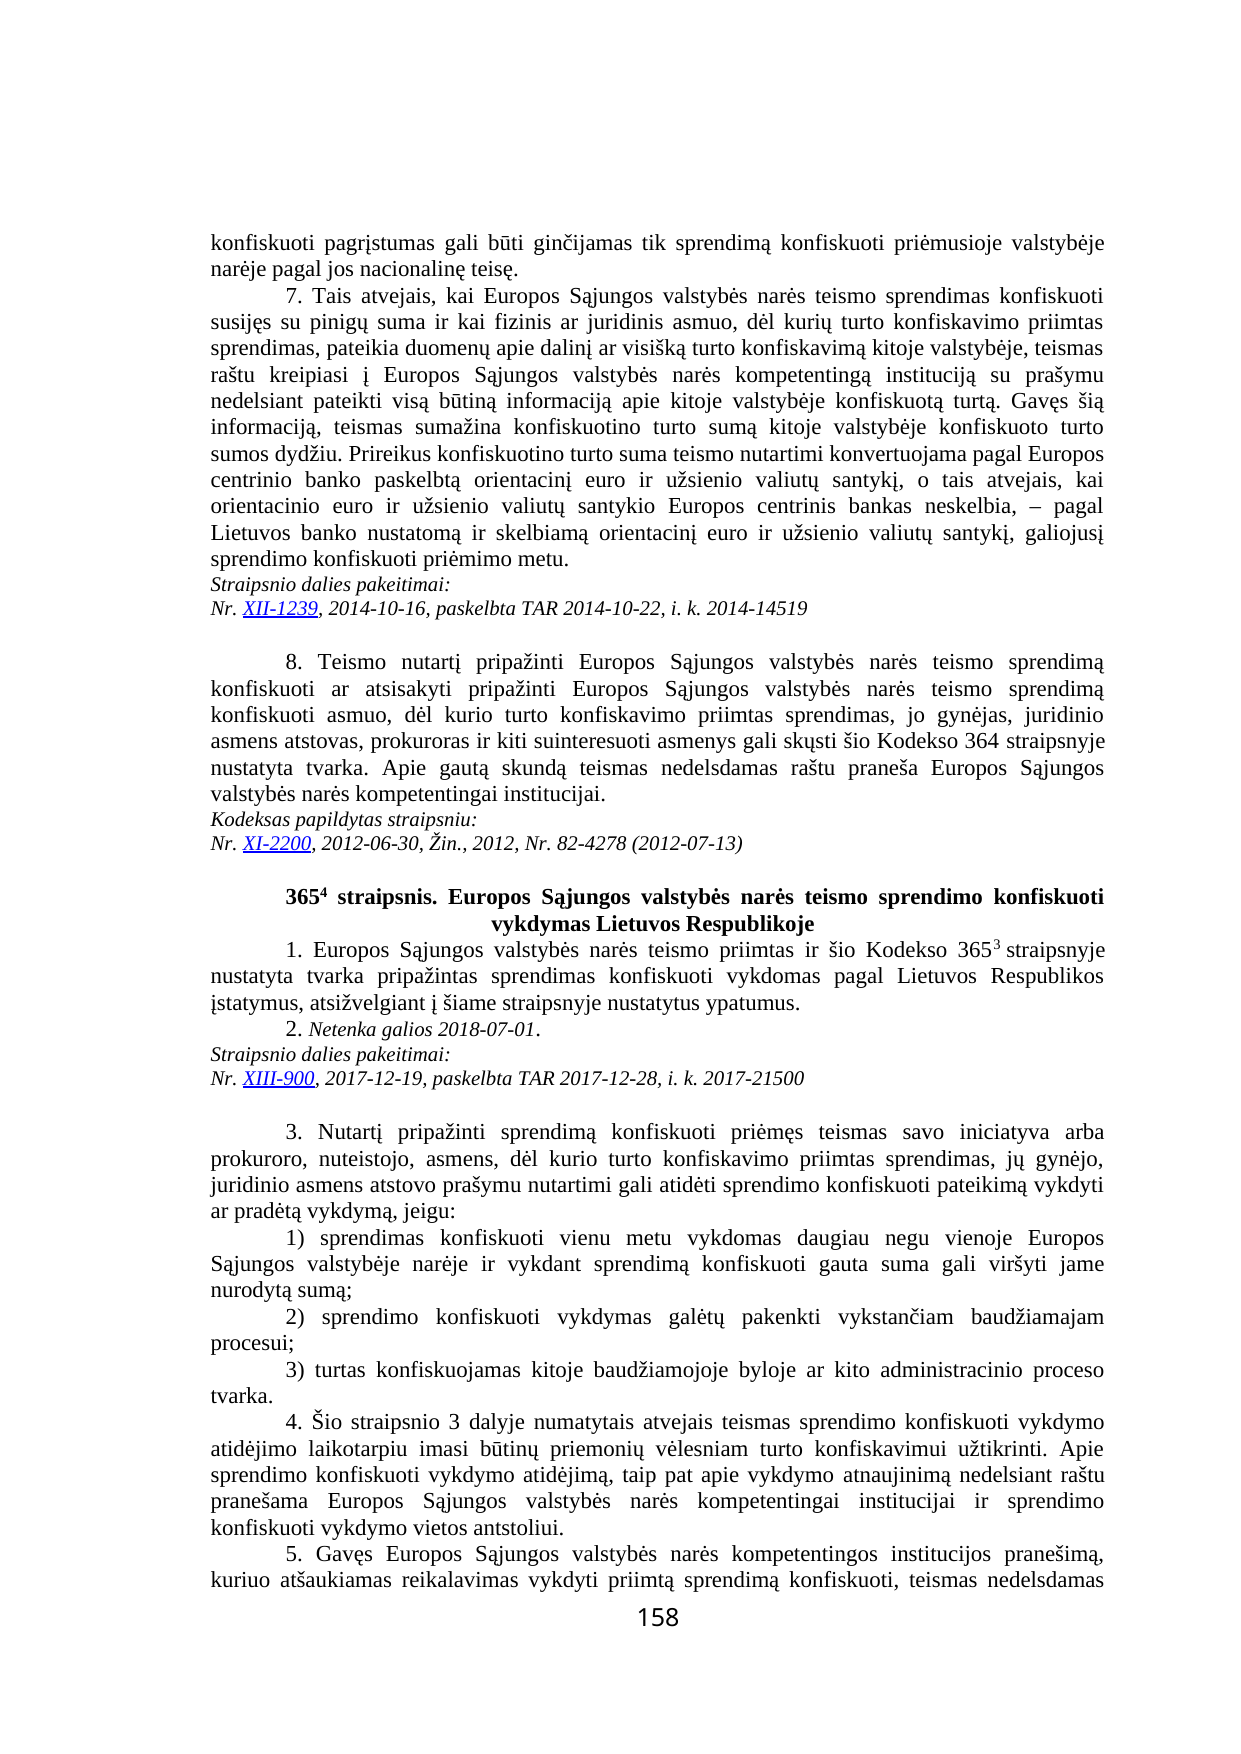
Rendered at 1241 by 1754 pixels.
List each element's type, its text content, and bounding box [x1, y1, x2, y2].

text 3654 straipsnis. Europos Sąjungos valstybės narės teismo sprendimo konfiskuoti vykdymas Lietuvos Respublikoje [285, 883, 1105, 936]
text 2. Netenka galios 2018-07-01. [210, 1015, 1105, 1042]
text 2) sprendimo konfiskuoti vykdymas galėtų pakenkti vykstančiam baudžiamajam procesui; [210, 1303, 1105, 1356]
text Kodeksas papildytas straipsniu: [210, 807, 1105, 831]
text 1. Europos Sąjungos valstybės narės teismo priimtas ir šio Kodekso 3653 straipsnyje nustatyta tvarka pripažintas sprendimas konfiskuoti vykdomas pagal Lietuvos Respublikos įstatymus, atsižvelgiant į šiame straipsnyje nustatytus ypatumus. [210, 936, 1105, 1015]
text Nr. XII-1239, 2014-10-16, paskelbta TAR 2014-10-22, i. k. 2014-14519 [210, 596, 1105, 620]
text 8. Teismo nutartį pripažinti Europos Sąjungos valstybės narės teismo sprendimą konfiskuoti ar atsisakyti pripažinti Europos Sąjungos valstybės narės teismo sprendimą konfiskuoti asmuo, dėl kurio turto konfiskavimo priimtas sprendimas, jo gynėjas, juridinio asmens atstovas, prokuroras ir kiti suinteresuoti asmenys gali skųsti šio Kodekso 364 straipsnyje nustatyta tvarka. Apie gautą skundą teismas nedelsdamas raštu praneša Europos Sąjungos valstybės narės kompetentingai institucijai. [210, 648, 1105, 807]
text Straipsnio dalies pakeitimai: [210, 572, 1105, 596]
text 1) sprendimas konfiskuoti vienu metu vykdomas daugiau negu vienoje Europos Sąjungos valstybėje narėje ir vykdant sprendimą konfiskuoti gauta suma gali viršyti jame nurodytą sumą; [210, 1224, 1105, 1303]
text 4. Šio straipsnio 3 dalyje numatytais atvejais teismas sprendimo konfiskuoti vykdymo atidėjimo laikotarpiu imasi būtinų priemonių vėlesniam turto konfiskavimui užtikrinti. Apie sprendimo konfiskuoti vykdymo atidėjimą, taip pat apie vykdymo atnaujinimą nedelsiant raštu pranešama Europos Sąjungos valstybės narės kompetentingai institucijai ir sprendimo konfiskuoti vykdymo vietos antstoliui. [210, 1408, 1105, 1540]
text 3) turtas konfiskuojamas kitoje baudžiamojoje byloje ar kito administracinio proceso tvarka. [210, 1356, 1105, 1408]
text 7. Tais atvejais, kai Europos Sąjungos valstybės narės teismo sprendimas konfiskuoti susijęs su pinigų suma ir kai fizinis ar juridinis asmuo, dėl kurių turto konfiskavimo priimtas sprendimas, pateikia duomenų apie dalinį ar visišką turto konfiskavimą kitoje valstybėje, teismas raštu kreipiasi į Europos Sąjungos valstybės narės kompetentingą instituciją su prašymu nedelsiant pateikti visą būtiną informaciją apie kitoje valstybėje konfiskuotą turtą. Gavęs šią informaciją, teismas sumažina konfiskuotino turto sumą kitoje valstybėje konfiskuoto turto sumos dydžiu. Prireikus konfiskuotino turto suma teismo nutartimi konvertuojama pagal Europos centrinio banko paskelbtą orientacinį euro ir užsienio valiutų santykį, o tais atvejais, kai orientacinio euro ir užsienio valiutų santykio Europos centrinis bankas neskelbia, – pagal Lietuvos banko nustatomą ir skelbiamą orientacinį euro ir užsienio valiutų santykį, galiojusį sprendimo konfiskuoti priėmimo metu. [210, 282, 1105, 572]
text 5. Gavęs Europos Sąjungos valstybės narės kompetentingos institucijos pranešimą, kuriuo atšaukiamas reikalavimas vykdyti priimtą sprendimą konfiskuoti, teismas nedelsdamas [210, 1540, 1105, 1593]
text Nr. XIII-900, 2017-12-19, paskelbta TAR 2017-12-28, i. k. 2017-21500 [210, 1066, 1105, 1090]
text Nr. XI-2200, 2012-06-30, Žin., 2012, Nr. 82-4278 (2012-07-13) [210, 831, 1105, 855]
text 3. Nutartį pripažinti sprendimą konfiskuoti priėmęs teismas savo iniciatyva arba prokuroro, nuteistojo, asmens, dėl kurio turto konfiskavimo priimtas sprendimas, jų gynėjo, juridinio asmens atstovo prašymu nutartimi gali atidėti sprendimo konfiskuoti pateikimą vykdyti ar pradėtą vykdymą, jeigu: [210, 1118, 1105, 1224]
text Straipsnio dalies pakeitimai: [210, 1042, 1105, 1066]
text konfiskuoti pagrįstumas gali būti ginčijamas tik sprendimą konfiskuoti priėmusioje valstybėje narėje pagal jos nacionalinę teisę. [210, 229, 1105, 282]
